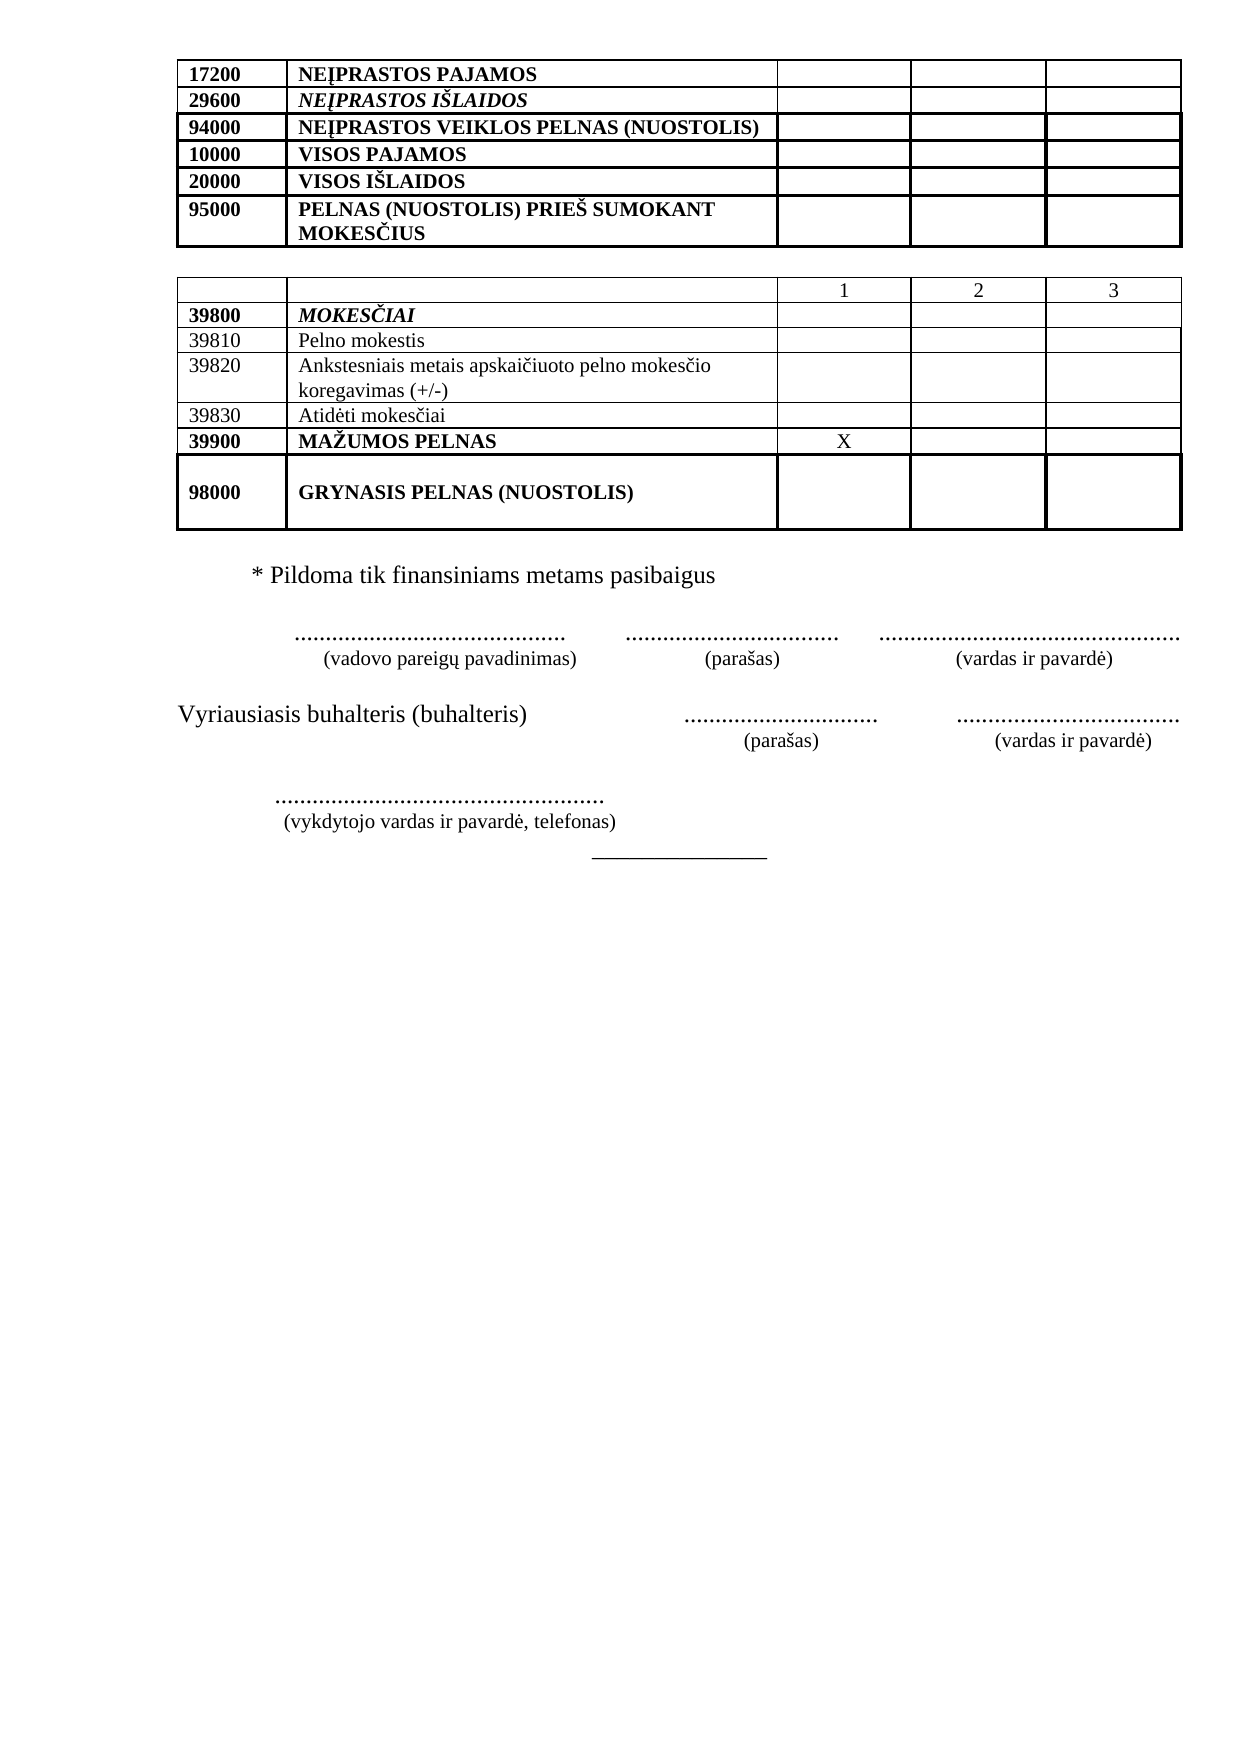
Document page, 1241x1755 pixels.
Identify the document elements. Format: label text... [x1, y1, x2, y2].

table_cell [912, 197, 1044, 245]
text * Pildoma tik finansiniams metams pasibaigus [177, 560, 1181, 589]
table_cell [1047, 429, 1180, 453]
table_cell [1048, 115, 1179, 139]
table_header [288, 278, 777, 302]
table_header 2 [912, 278, 1045, 302]
table_cell 29600 [178, 88, 286, 112]
table_cell [1047, 353, 1180, 402]
table_cell [1047, 88, 1180, 112]
table_cell [912, 142, 1044, 166]
table_cell [1048, 197, 1179, 245]
table_cell [779, 169, 909, 193]
table_cell MOKESČIAI [288, 303, 777, 327]
table_cell [912, 403, 1045, 427]
table_cell Ankstesniais metais apskaičiuoto pelno mokesčio koregavimas (+/-) [288, 353, 777, 402]
text ______________ [177, 833, 1181, 862]
table_cell [912, 353, 1045, 402]
table_cell [912, 328, 1045, 352]
table_cell 39800 [178, 303, 286, 327]
table_cell VISOS PAJAMOS [288, 142, 776, 166]
table_cell [1047, 61, 1180, 86]
table_cell [1047, 328, 1180, 352]
table_cell [778, 88, 910, 112]
table_cell 39900 [178, 429, 286, 453]
text (vykdytojo vardas ir pavardė, telefonas) [177, 809, 1181, 833]
table_cell GRYNASIS PELNAS (NUOSTOLIS) [288, 456, 776, 528]
table_cell Pelno mokestis [288, 328, 777, 352]
table_cell 98000 [179, 456, 285, 528]
table_cell 39820 [178, 353, 286, 402]
table_cell [779, 142, 909, 166]
table_cell [1047, 403, 1180, 427]
table_cell 17200 [178, 61, 286, 86]
table_cell [778, 61, 910, 86]
table_cell 95000 [179, 197, 285, 245]
table_cell [912, 115, 1044, 139]
table_cell Atidėti mokesčiai [288, 403, 777, 427]
table_cell [778, 353, 910, 402]
table_cell NEĮPRASTOS PAJAMOS [288, 61, 777, 86]
table_cell NEĮPRASTOS VEIKLOS PELNAS (NUOSTOLIS) [288, 115, 776, 139]
table_cell [912, 456, 1044, 528]
table_cell [1048, 456, 1179, 528]
table_cell VISOS IŠLAIDOS [288, 169, 776, 193]
table_cell [778, 403, 910, 427]
table_cell [779, 197, 909, 245]
table_header 3 [1047, 278, 1181, 302]
table_cell [1048, 169, 1179, 193]
table_cell [912, 303, 1045, 327]
table_cell [912, 88, 1045, 112]
table_cell [1047, 303, 1181, 327]
table_cell MAŽUMOS PELNAS [288, 429, 777, 453]
table_cell [779, 456, 909, 528]
table_cell NEĮPRASTOS IŠLAIDOS [288, 88, 777, 112]
table_cell 39830 [178, 403, 286, 427]
table_cell [912, 169, 1044, 193]
table_header [178, 278, 286, 302]
table_cell [778, 328, 910, 352]
table_cell 39810 [178, 328, 286, 352]
table_cell 20000 [179, 169, 285, 193]
table_cell 94000 [179, 115, 285, 139]
table_cell [1048, 142, 1179, 166]
table_header 1 [778, 278, 910, 302]
text (vadovo pareigų pavadinimas) (parašas) (vardas ir pavardė) [177, 646, 1181, 670]
text (parašas) (vardas ir pavardė) [177, 728, 1181, 752]
table_cell [779, 115, 909, 139]
table_cell [778, 303, 910, 327]
table_cell [912, 61, 1045, 86]
table_cell 10000 [179, 142, 285, 166]
table_cell [912, 429, 1045, 453]
text Vyriausiasis buhalteris (buhalteris) [177, 699, 1181, 728]
table_cell X [778, 429, 910, 453]
table_cell PELNAS (NUOSTOLIS) PRIEŠ SUMOKANT MOKESČIUS [288, 197, 776, 245]
